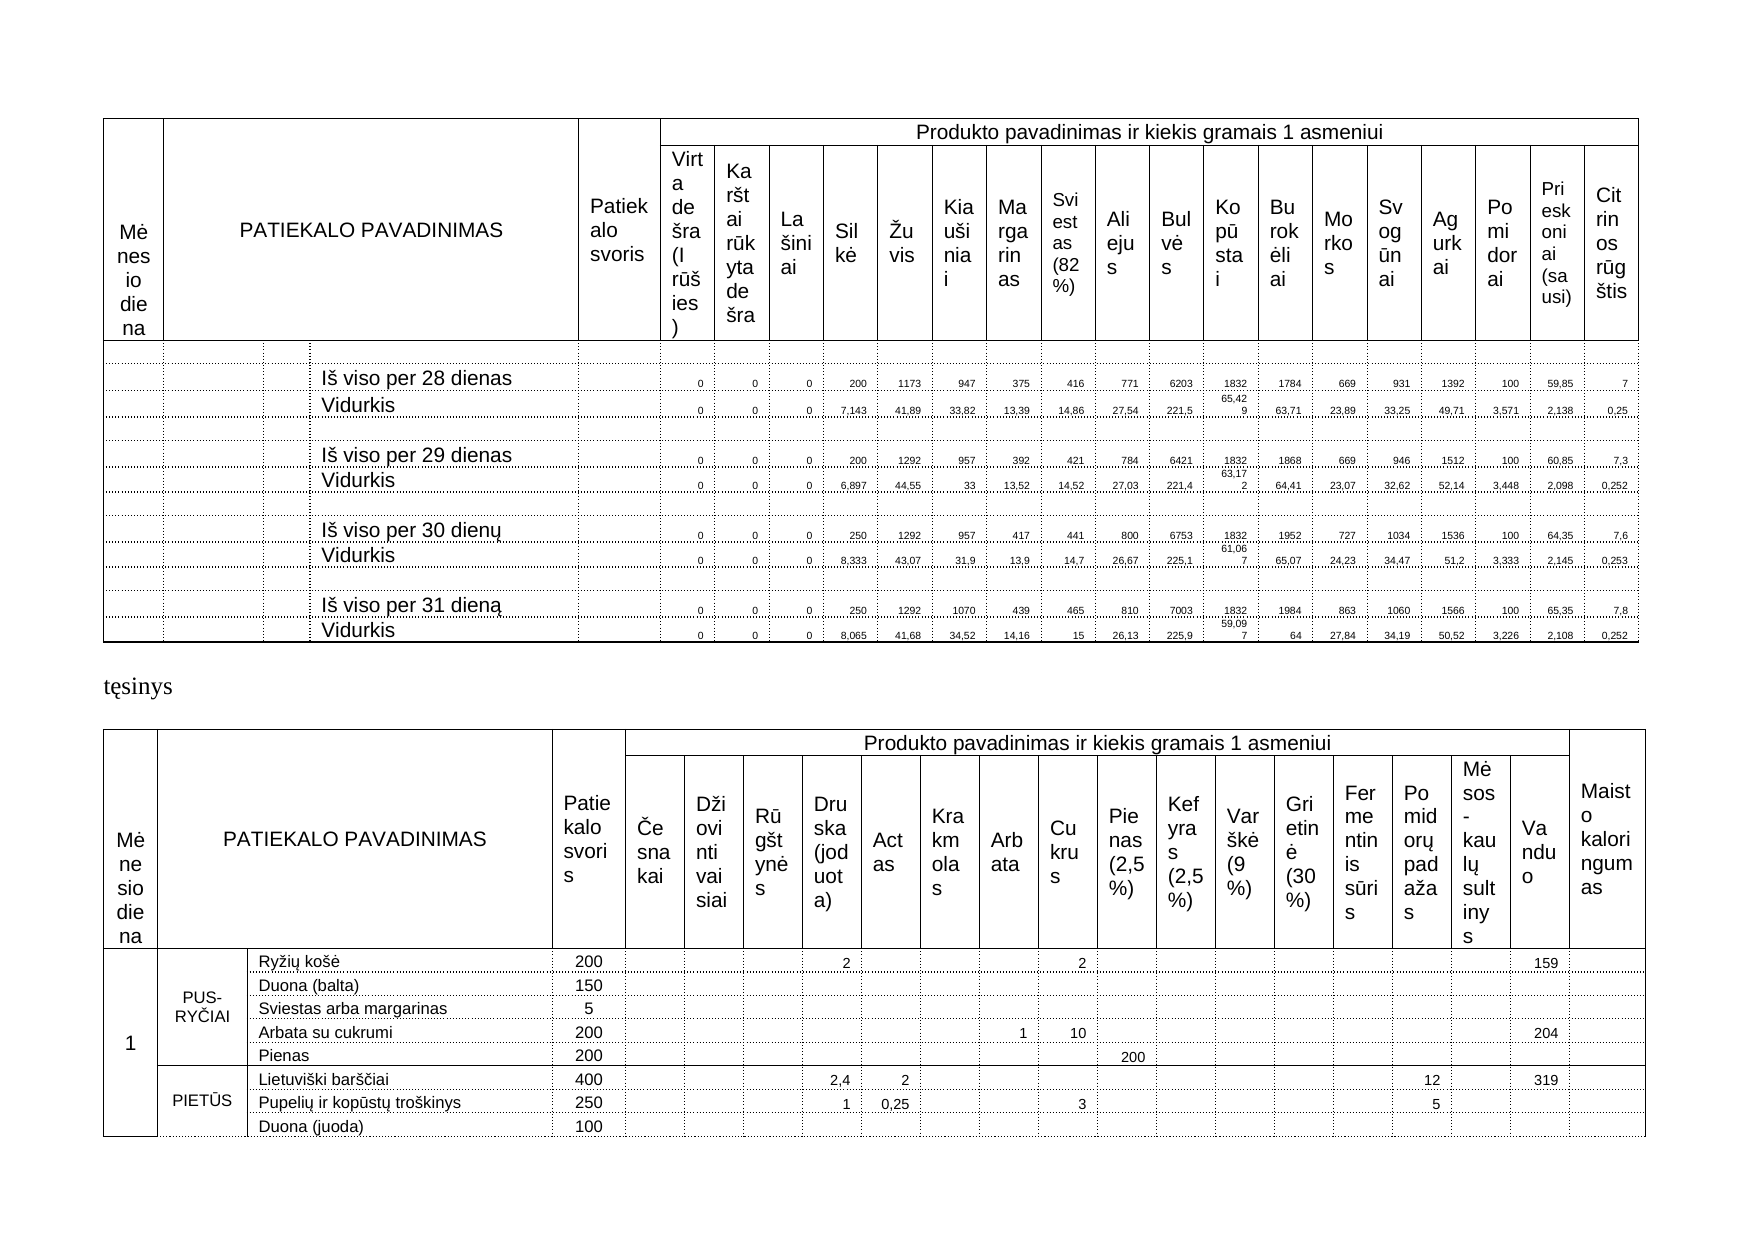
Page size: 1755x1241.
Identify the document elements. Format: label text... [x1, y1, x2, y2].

table_cell [1333, 1112, 1392, 1136]
table_cell [1367, 491, 1421, 515]
table_header Produkto pavadinimas ir kiekis gramais 1 asmeniui [626, 730, 1569, 755]
table_cell [203, 341, 264, 363]
table_cell 421 [1041, 440, 1095, 466]
table_cell Karštai rūkyta dešra [715, 146, 769, 340]
table_cell [203, 616, 264, 641]
table_cell [1041, 341, 1095, 363]
table_cell Iš viso per 31 dieną [310, 590, 579, 616]
table_cell 7,143 [824, 390, 878, 416]
table_cell 49,71 [1421, 390, 1476, 416]
table_cell [1393, 1112, 1451, 1136]
table_cell [920, 971, 979, 995]
table_cell Bulvės [1150, 146, 1203, 340]
table_cell Iš viso per 30 dienų [310, 515, 579, 541]
table_cell [1274, 1066, 1333, 1089]
table_cell [1150, 566, 1204, 590]
table_cell 7,8 [1585, 590, 1639, 616]
table_cell [104, 363, 164, 390]
table_cell Svogūnai [1368, 146, 1421, 340]
table_cell [164, 363, 203, 390]
table_cell 1784 [1258, 363, 1313, 390]
table_cell [1098, 1112, 1156, 1136]
table_cell [1215, 949, 1274, 971]
table_cell Rūgštynės [744, 756, 802, 948]
table_cell 200 [1098, 1042, 1156, 1065]
table_cell [1274, 1089, 1333, 1112]
table_cell Arbata su cukrumi [248, 1018, 552, 1042]
table_cell [920, 1112, 979, 1136]
table_cell Actas [862, 756, 920, 948]
table_cell [769, 341, 823, 363]
table_cell [1393, 995, 1451, 1018]
table_cell 0 [715, 466, 769, 491]
table_cell 13,52 [987, 466, 1041, 491]
table_cell [932, 566, 987, 590]
table_cell Citrinos rūgštis [1585, 146, 1638, 340]
table_cell [803, 971, 861, 995]
table_cell 1 [979, 1018, 1038, 1042]
table_cell 100 [1476, 363, 1530, 390]
table_cell Duona (juoda) [248, 1112, 552, 1136]
table_cell [1204, 341, 1258, 363]
table_cell [1476, 491, 1530, 515]
table_cell 946 [1367, 440, 1421, 466]
table_cell 15 [1041, 616, 1095, 641]
table_cell [861, 1018, 920, 1042]
table_cell [1451, 1018, 1510, 1042]
table_cell [1333, 1018, 1392, 1042]
table_cell 100 [552, 1112, 626, 1136]
table_cell 31,9 [932, 541, 987, 566]
table_cell [1039, 971, 1097, 995]
table_cell 439 [987, 590, 1041, 616]
table_cell 465 [1041, 590, 1095, 616]
table_cell 947 [932, 363, 987, 390]
table_cell [579, 566, 660, 590]
table_cell [1274, 949, 1333, 971]
table_cell [1258, 416, 1313, 440]
table_cell [932, 491, 987, 515]
table_cell [203, 541, 264, 566]
table_cell 1070 [932, 590, 987, 616]
table_cell [920, 1042, 979, 1065]
table_cell 2 [861, 1066, 920, 1089]
table_cell Fermentinis sūris [1334, 756, 1392, 948]
table_cell [1215, 1042, 1274, 1065]
table_cell 14,52 [1041, 466, 1095, 491]
table_cell 10 [1039, 1018, 1097, 1042]
table_cell [164, 491, 203, 515]
table_cell 34,52 [932, 616, 987, 641]
table_cell [1530, 566, 1584, 590]
table_cell Pupelių ir kopūstų troškinys [248, 1089, 552, 1112]
table_cell [1095, 341, 1150, 363]
table_cell 2,138 [1530, 390, 1584, 416]
table_header Mėnesio diena [104, 730, 157, 948]
table_cell [1258, 491, 1313, 515]
table_cell Virta dešra (I rūšies) [661, 146, 714, 340]
table_cell 2,108 [1530, 616, 1584, 641]
table_cell [803, 995, 861, 1018]
table_cell [932, 416, 987, 440]
table_cell [1098, 995, 1156, 1018]
table_cell [1204, 416, 1258, 440]
table_cell [104, 616, 164, 641]
table_cell 5 [552, 995, 626, 1018]
table_cell [685, 949, 743, 971]
table_header Maisto kaloringumas [1570, 730, 1645, 948]
table_cell 3,448 [1476, 466, 1530, 491]
table_cell [626, 1018, 684, 1042]
table_cell [685, 1112, 743, 1136]
table_cell [1585, 416, 1639, 440]
table_cell [626, 1066, 684, 1089]
table_cell [264, 390, 310, 416]
table_cell [987, 491, 1041, 515]
table_cell 200 [824, 363, 878, 390]
table_cell 34,19 [1367, 616, 1421, 641]
table_cell 60,85 [1530, 440, 1584, 466]
table_cell 13,39 [987, 390, 1041, 416]
table_cell 0 [660, 440, 715, 466]
table_cell Pienas (2,5 %) [1098, 756, 1156, 948]
table_cell 200 [552, 1042, 626, 1065]
table_cell 3 [1039, 1089, 1097, 1112]
table_cell [878, 416, 932, 440]
table_cell 43,07 [878, 541, 932, 566]
table_cell 1 [104, 949, 157, 1136]
table_cell [104, 466, 164, 491]
table_cell [1150, 341, 1204, 363]
table_cell Ryžių košė [248, 949, 552, 971]
table_cell [744, 995, 802, 1018]
table_cell 669 [1313, 363, 1367, 390]
table_cell 8,065 [824, 616, 878, 641]
table_cell 59,097 [1204, 616, 1258, 641]
table_cell [310, 341, 579, 363]
table_cell [203, 466, 264, 491]
table_cell [1393, 971, 1451, 995]
table_cell Aliejus [1096, 146, 1149, 340]
table_cell 2,145 [1530, 541, 1584, 566]
table_cell 727 [1313, 515, 1367, 541]
table_cell [1156, 1042, 1215, 1065]
table_cell [1451, 1066, 1510, 1089]
table_cell 0 [660, 466, 715, 491]
table_cell [685, 1042, 743, 1065]
table_cell 50,52 [1421, 616, 1476, 641]
table_cell [1530, 491, 1584, 515]
table_cell [264, 363, 310, 390]
table_cell PIETŪS [158, 1066, 247, 1136]
table_cell [920, 1018, 979, 1042]
table_cell 417 [987, 515, 1041, 541]
table_cell 14,7 [1041, 541, 1095, 566]
table_cell 441 [1041, 515, 1095, 541]
table_cell 221,5 [1150, 390, 1204, 416]
table_cell [685, 971, 743, 995]
table_cell [164, 541, 203, 566]
table_cell [1204, 566, 1258, 590]
table_cell 0 [715, 390, 769, 416]
table_cell [861, 995, 920, 1018]
table_cell [1451, 1112, 1510, 1136]
table_cell [104, 390, 164, 416]
table_cell 34,47 [1367, 541, 1421, 566]
table_cell [1150, 416, 1204, 440]
table_cell 65,429 [1204, 390, 1258, 416]
table_cell [685, 1089, 743, 1112]
table_cell [1569, 949, 1645, 971]
table_cell [1510, 971, 1569, 995]
table_cell [1204, 491, 1258, 515]
table_cell 41,68 [878, 616, 932, 641]
table_cell Vidurkis [310, 390, 579, 416]
table_cell [878, 491, 932, 515]
table_cell [1098, 1066, 1156, 1089]
table_cell [715, 491, 769, 515]
table_cell [744, 1066, 802, 1089]
table_cell 204 [1510, 1018, 1569, 1042]
table_cell [1530, 341, 1584, 363]
table_cell [660, 566, 715, 590]
table_cell [264, 515, 310, 541]
table_cell [579, 341, 660, 363]
table_cell [769, 491, 823, 515]
table_cell [744, 1089, 802, 1112]
table_cell 0 [715, 590, 769, 616]
table_cell 200 [552, 1018, 626, 1042]
table_cell 0 [769, 590, 823, 616]
table_cell [104, 515, 164, 541]
table_header Produkto pavadinimas ir kiekis gramais 1 asmeniui [661, 119, 1638, 145]
table_cell [1095, 416, 1150, 440]
table_cell [1421, 416, 1476, 440]
table_cell [769, 566, 823, 590]
table_cell [1569, 1089, 1645, 1112]
table_cell 100 [1476, 440, 1530, 466]
table_cell [1156, 1066, 1215, 1089]
table_cell [1510, 1042, 1569, 1065]
table_cell [164, 590, 203, 616]
table_cell [1476, 566, 1530, 590]
table_cell [1041, 416, 1095, 440]
table_cell [203, 515, 264, 541]
table_cell Džiovinti vaisiai [685, 756, 743, 948]
table_cell 0,25 [861, 1089, 920, 1112]
table_cell 0 [715, 515, 769, 541]
table_cell [824, 491, 878, 515]
table_cell Kopūstai [1204, 146, 1258, 340]
table_cell 100 [1476, 590, 1530, 616]
table_cell 26,13 [1095, 616, 1150, 641]
table_cell 1292 [878, 440, 932, 466]
table_cell [803, 1112, 861, 1136]
table_cell [1451, 1042, 1510, 1065]
table_cell [861, 971, 920, 995]
table_cell 250 [824, 515, 878, 541]
table_cell [310, 416, 579, 440]
table_cell [164, 341, 203, 363]
table_cell [979, 949, 1038, 971]
table_cell [920, 1089, 979, 1112]
table_cell [626, 1089, 684, 1112]
table_cell 8,333 [824, 541, 878, 566]
table_cell [579, 541, 660, 566]
table_cell 784 [1095, 440, 1150, 466]
table_cell 63,172 [1204, 466, 1258, 491]
table_cell Mėsos-kaulų sultinys [1452, 756, 1510, 948]
table_cell 957 [932, 515, 987, 541]
table_cell 319 [1510, 1066, 1569, 1089]
table_cell [1510, 995, 1569, 1018]
table_cell 23,89 [1313, 390, 1367, 416]
table_cell 375 [987, 363, 1041, 390]
table_cell 0 [715, 440, 769, 466]
table_cell [1039, 1066, 1097, 1089]
table_cell [1150, 491, 1204, 515]
table_cell [1530, 416, 1584, 440]
table_cell [104, 341, 164, 363]
table_cell [1041, 491, 1095, 515]
table_cell 14,16 [987, 616, 1041, 641]
table_cell 13,9 [987, 541, 1041, 566]
table_cell Vidurkis [310, 466, 579, 491]
table_cell [979, 1066, 1038, 1089]
table_cell 957 [932, 440, 987, 466]
table_cell Lietuviški barščiai [248, 1066, 552, 1089]
table_cell 33 [932, 466, 987, 491]
table_cell Vidurkis [310, 541, 579, 566]
table_cell 100 [1476, 515, 1530, 541]
table_cell 7,3 [1585, 440, 1639, 466]
table_cell 1 [803, 1089, 861, 1112]
table_cell [744, 949, 802, 971]
table_cell 392 [987, 440, 1041, 466]
table_cell [164, 466, 203, 491]
table_cell [744, 1042, 802, 1065]
table_cell 1536 [1421, 515, 1476, 541]
table_cell [203, 566, 264, 590]
table_cell [1313, 491, 1367, 515]
table_cell [987, 566, 1041, 590]
table_cell [579, 590, 660, 616]
table_cell [1215, 1112, 1274, 1136]
table_cell Iš viso per 28 dienas [310, 363, 579, 390]
table_cell 225,9 [1150, 616, 1204, 641]
table_cell Agurkai [1422, 146, 1475, 340]
table_cell [579, 440, 660, 466]
table_cell [1451, 949, 1510, 971]
table_cell [1274, 1112, 1333, 1136]
table_cell [1156, 1112, 1215, 1136]
table_cell 0,252 [1585, 616, 1639, 641]
table_cell [203, 590, 264, 616]
table_cell 225,1 [1150, 541, 1204, 566]
table_cell Silkė [824, 146, 877, 340]
table_header Patiekalo svoris [553, 730, 625, 948]
table_cell [104, 541, 164, 566]
table_header Mėnesio diena [104, 119, 163, 340]
table_cell [1510, 1112, 1569, 1136]
table_cell [824, 566, 878, 590]
table_cell [1451, 971, 1510, 995]
table_cell [878, 566, 932, 590]
table_cell Morkos [1313, 146, 1367, 340]
table_cell [1313, 566, 1367, 590]
table_cell [1367, 341, 1421, 363]
table_cell Druska (joduota) [803, 756, 861, 948]
table_cell [715, 416, 769, 440]
table_cell 863 [1313, 590, 1367, 616]
table_cell [987, 341, 1041, 363]
table_cell [1333, 949, 1392, 971]
table_cell [1039, 1112, 1097, 1136]
table_cell 2,098 [1530, 466, 1584, 491]
table_cell 0 [660, 590, 715, 616]
table_cell 0 [660, 541, 715, 566]
table_cell 200 [552, 949, 626, 971]
table_cell [979, 1042, 1038, 1065]
table_cell 800 [1095, 515, 1150, 541]
table_cell 0 [769, 440, 823, 466]
table_cell Žuvis [878, 146, 932, 340]
table_cell Vidurkis [310, 616, 579, 641]
table_cell 1034 [1367, 515, 1421, 541]
table_cell [1393, 949, 1451, 971]
table_cell [203, 390, 264, 416]
table_cell [264, 566, 310, 590]
table_cell [579, 491, 660, 515]
table_cell [164, 515, 203, 541]
table_cell [744, 1112, 802, 1136]
table_cell [660, 491, 715, 515]
table_cell 0,253 [1585, 541, 1639, 566]
table_cell [264, 440, 310, 466]
table_cell 1832 [1204, 590, 1258, 616]
table_cell 200 [824, 440, 878, 466]
table_cell 0 [660, 363, 715, 390]
table_cell 24,23 [1313, 541, 1367, 566]
table_cell 416 [1041, 363, 1095, 390]
table_cell [932, 341, 987, 363]
table_cell Pomidorai [1476, 146, 1530, 340]
table_cell [685, 1018, 743, 1042]
table_cell 0 [715, 616, 769, 641]
table_cell [1367, 416, 1421, 440]
table_cell Kiaušiniai [933, 146, 986, 340]
table_cell [164, 390, 203, 416]
table_cell Grietinė (30 %) [1275, 756, 1333, 948]
table_cell [264, 491, 310, 515]
table_cell PUS- RYČIAI [158, 949, 247, 1065]
table_cell [987, 416, 1041, 440]
table_cell [626, 995, 684, 1018]
table_cell 1566 [1421, 590, 1476, 616]
table_cell 0,25 [1585, 390, 1639, 416]
table_cell 2 [803, 949, 861, 971]
table_cell [164, 416, 203, 440]
table_cell [1569, 1018, 1645, 1042]
table_cell 27,54 [1095, 390, 1150, 416]
table_cell [264, 341, 310, 363]
table_cell 0 [660, 390, 715, 416]
table_cell [1333, 1066, 1392, 1089]
table_header PATIEKALO PAVADINIMAS [164, 119, 578, 340]
table_cell [1274, 1018, 1333, 1042]
table_cell [1585, 341, 1639, 363]
table_cell [626, 1042, 684, 1065]
table_cell [1313, 416, 1367, 440]
table_cell [104, 566, 164, 590]
table_cell [1569, 1066, 1645, 1089]
text tęsinys [103, 671, 1612, 700]
table_cell [164, 566, 203, 590]
table_cell 1868 [1258, 440, 1313, 466]
table_cell 44,55 [878, 466, 932, 491]
table_cell 51,2 [1421, 541, 1476, 566]
table_cell [1156, 1089, 1215, 1112]
table_cell [626, 971, 684, 995]
table_cell [1333, 1089, 1392, 1112]
table_cell [104, 416, 164, 440]
table_header PATIEKALO PAVADINIMAS [158, 730, 552, 948]
table_cell [579, 466, 660, 491]
table_cell [1421, 341, 1476, 363]
table_cell 27,84 [1313, 616, 1367, 641]
table_cell 2 [1039, 949, 1097, 971]
table_cell [861, 1042, 920, 1065]
table_cell [1098, 1018, 1156, 1042]
table_cell [1393, 1042, 1451, 1065]
table_cell [920, 995, 979, 1018]
table_cell [1274, 1042, 1333, 1065]
table_cell [1215, 1066, 1274, 1089]
table_cell 3,226 [1476, 616, 1530, 641]
table_cell 1984 [1258, 590, 1313, 616]
table_cell 63,71 [1258, 390, 1313, 416]
table_cell [1585, 491, 1639, 515]
table_cell 1060 [1367, 590, 1421, 616]
table_cell [744, 1018, 802, 1042]
table_cell 14,86 [1041, 390, 1095, 416]
table_cell 0 [769, 363, 823, 390]
table_cell Duona (balta) [248, 971, 552, 995]
table_cell [1215, 1018, 1274, 1042]
table_cell 64,41 [1258, 466, 1313, 491]
table_cell [1333, 1042, 1392, 1065]
table_cell [1476, 416, 1530, 440]
table_cell 33,82 [932, 390, 987, 416]
table_cell 1392 [1421, 363, 1476, 390]
table_cell Krakmolas [921, 756, 979, 948]
table_cell 65,07 [1258, 541, 1313, 566]
table_cell [310, 491, 579, 515]
table_cell [1569, 1112, 1645, 1136]
table_cell Sviestas arba margarinas [248, 995, 552, 1018]
table_cell [824, 341, 878, 363]
table_cell Cukrus [1039, 756, 1097, 948]
table_cell 1832 [1204, 440, 1258, 466]
table_cell 771 [1095, 363, 1150, 390]
table_cell 1292 [878, 590, 932, 616]
table_cell 0 [660, 515, 715, 541]
table_cell 12 [1393, 1066, 1451, 1089]
table_cell 669 [1313, 440, 1367, 466]
table_cell [1095, 566, 1150, 590]
table_cell 0 [715, 363, 769, 390]
table_cell 0 [769, 616, 823, 641]
table_cell [1095, 491, 1150, 515]
table_cell [1569, 971, 1645, 995]
table_cell [1569, 995, 1645, 1018]
table_cell 5 [1393, 1089, 1451, 1112]
table_cell [861, 1112, 920, 1136]
table_cell Arbata [980, 756, 1038, 948]
table_cell [1041, 566, 1095, 590]
table_cell [1215, 1089, 1274, 1112]
table_cell [824, 416, 878, 440]
table_cell [164, 616, 203, 641]
table_cell [579, 390, 660, 416]
table_cell 65,35 [1530, 590, 1584, 616]
table_cell Prieskoniai (sausi) [1531, 146, 1584, 340]
table_cell [1156, 995, 1215, 1018]
table_cell 2,4 [803, 1066, 861, 1089]
table_cell [1585, 566, 1639, 590]
table_cell [878, 341, 932, 363]
table_cell [769, 416, 823, 440]
table_cell [685, 1066, 743, 1089]
table_cell 0 [715, 541, 769, 566]
table_cell 32,62 [1367, 466, 1421, 491]
table_cell 64 [1258, 616, 1313, 641]
table_cell [1258, 566, 1313, 590]
table_cell 0 [660, 616, 715, 641]
table_cell [164, 440, 203, 466]
table_cell 61,067 [1204, 541, 1258, 566]
table_cell [803, 1042, 861, 1065]
table_cell Pomidorų padažas [1393, 756, 1451, 948]
table_cell 33,25 [1367, 390, 1421, 416]
table_cell Iš viso per 29 dienas [310, 440, 579, 466]
table_cell 221,4 [1150, 466, 1204, 491]
table_cell 0 [769, 515, 823, 541]
table_cell [1274, 995, 1333, 1018]
table_cell [1215, 995, 1274, 1018]
table_cell Sviestas (82 %) [1042, 146, 1095, 340]
table_cell 6421 [1150, 440, 1204, 466]
table_cell 159 [1510, 949, 1569, 971]
table_cell 150 [552, 971, 626, 995]
table_cell 3,571 [1476, 390, 1530, 416]
table_cell [1451, 995, 1510, 1018]
table_cell [715, 566, 769, 590]
table_cell [920, 949, 979, 971]
table_cell [264, 466, 310, 491]
table_cell [203, 363, 264, 390]
table_cell [264, 541, 310, 566]
table_cell 41,89 [878, 390, 932, 416]
table_cell 810 [1095, 590, 1150, 616]
table_cell 59,85 [1530, 363, 1584, 390]
table_cell 1292 [878, 515, 932, 541]
table_cell 0,252 [1585, 466, 1639, 491]
table_cell [104, 491, 164, 515]
table_cell 1832 [1204, 515, 1258, 541]
table_cell [979, 1089, 1038, 1112]
table_cell Lašiniai [770, 146, 823, 340]
table_cell [1367, 566, 1421, 590]
table_cell [626, 949, 684, 971]
table_cell [979, 1112, 1038, 1136]
table_cell 7,6 [1585, 515, 1639, 541]
table_cell [203, 440, 264, 466]
table_cell [979, 971, 1038, 995]
table_cell [1258, 341, 1313, 363]
table_cell Vanduo [1511, 756, 1569, 948]
table_cell [1333, 971, 1392, 995]
table_cell 27,03 [1095, 466, 1150, 491]
table_cell [264, 616, 310, 641]
table_cell 64,35 [1530, 515, 1584, 541]
table_cell [310, 566, 579, 590]
table_cell [1274, 971, 1333, 995]
table_cell [803, 1018, 861, 1042]
table_cell Margarinas [987, 146, 1041, 340]
table_cell 6203 [1150, 363, 1204, 390]
table_cell [1156, 1018, 1215, 1042]
table_cell 931 [1367, 363, 1421, 390]
table_cell [264, 590, 310, 616]
table_cell [1156, 971, 1215, 995]
table_cell 1952 [1258, 515, 1313, 541]
table_cell [1451, 1089, 1510, 1112]
table_cell 7003 [1150, 590, 1204, 616]
table_cell 1832 [1204, 363, 1258, 390]
table_cell [626, 1112, 684, 1136]
table_cell [660, 416, 715, 440]
table_cell [104, 440, 164, 466]
table_cell [203, 416, 264, 440]
table_cell [264, 416, 310, 440]
table_cell 7 [1585, 363, 1639, 390]
table_cell 400 [552, 1066, 626, 1089]
table_cell [685, 995, 743, 1018]
table_cell [660, 341, 715, 363]
table_cell [979, 995, 1038, 1018]
table_cell 250 [824, 590, 878, 616]
table_cell [1333, 995, 1392, 1018]
table_cell [1569, 1042, 1645, 1065]
table_cell [104, 590, 164, 616]
table_cell 52,14 [1421, 466, 1476, 491]
table_cell [1421, 566, 1476, 590]
table_cell 250 [552, 1089, 626, 1112]
table_header Patiekalo svoris [579, 119, 660, 340]
table_cell Burokėliai [1259, 146, 1312, 340]
table_cell Kefyras (2,5 %) [1157, 756, 1215, 948]
table_cell [1098, 949, 1156, 971]
table_cell [579, 616, 660, 641]
table_cell [1510, 1089, 1569, 1112]
table_cell 26,67 [1095, 541, 1150, 566]
table_cell [744, 971, 802, 995]
table_cell [579, 515, 660, 541]
table_cell [1313, 341, 1367, 363]
table_cell [1156, 949, 1215, 971]
table_cell [920, 1066, 979, 1089]
table_cell [715, 341, 769, 363]
table_cell [1393, 1018, 1451, 1042]
table_cell Pienas [248, 1042, 552, 1065]
table_cell 0 [769, 466, 823, 491]
table_cell 0 [769, 390, 823, 416]
table_cell [1039, 1042, 1097, 1065]
table_cell [203, 491, 264, 515]
table_cell 1512 [1421, 440, 1476, 466]
table_cell Česnakai [626, 756, 684, 948]
table_cell [1039, 995, 1097, 1018]
table_cell 3,333 [1476, 541, 1530, 566]
table_cell [1421, 491, 1476, 515]
table_cell 6,897 [824, 466, 878, 491]
table_cell [1098, 1089, 1156, 1112]
table_cell [579, 416, 660, 440]
table_cell 0 [769, 541, 823, 566]
table_cell [1215, 971, 1274, 995]
table_cell [861, 949, 920, 971]
table_cell Varškė (9 %) [1216, 756, 1274, 948]
table_cell [1098, 971, 1156, 995]
table_cell 23,07 [1313, 466, 1367, 491]
table_cell 1173 [878, 363, 932, 390]
table_cell 6753 [1150, 515, 1204, 541]
table_cell [579, 363, 660, 390]
table_cell [1476, 341, 1530, 363]
